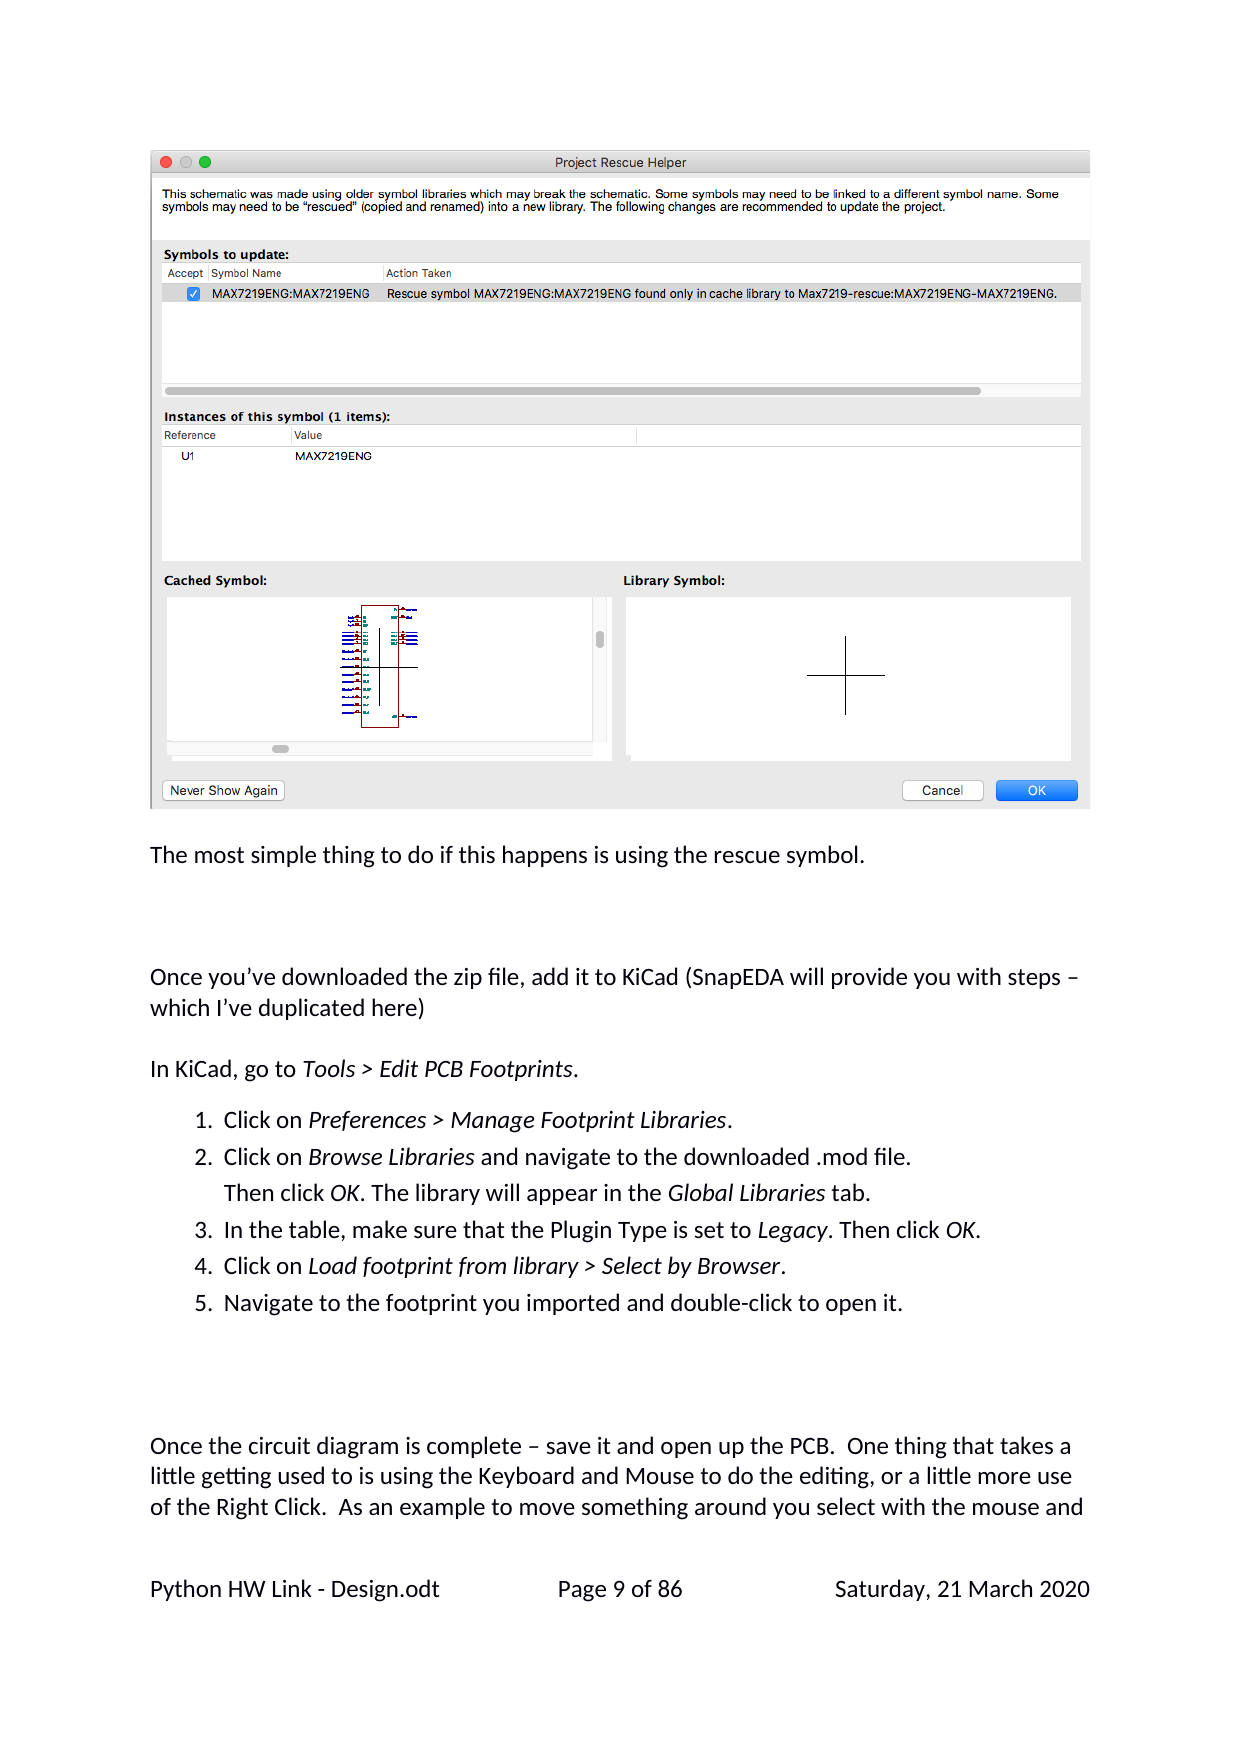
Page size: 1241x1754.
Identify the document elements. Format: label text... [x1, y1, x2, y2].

list Click on Preferences > Manage Footprint Libraries. [194, 1104, 1090, 1135]
text The most simple thing to do if this happens is using the rescue symbol. [150, 839, 1090, 870]
text Once you’ve downloaded the zip file, add it to KiCad (SnapEDA will provide you with steps – which I’ve duplicated here) [150, 962, 1090, 1023]
list Click on Load footprint from library > Select by Browser. [194, 1251, 1090, 1281]
list Click on Browse Libraries and navigate to the downloaded .mod file. Then click OK. The library will appear in the Global Libraries tab. [194, 1141, 1090, 1208]
text Once the circuit diagram is complete – save it and open up the PCB. One thing that takes a little getting used to is using the Keyboard and Mouse to do the editing, or a little more use of the Right Click. As an example to move something around you select with the mouse and [150, 1430, 1090, 1521]
list Navigate to the footprint you imported and double-click to open it. [194, 1287, 1090, 1318]
picture [150, 150, 1091, 809]
text In KiCad, go to Tools > Edit PCB Footprints. [150, 1053, 1090, 1084]
list In the table, make sure that the Plugin Type is set to Legacy. Then click OK. [194, 1214, 1090, 1244]
